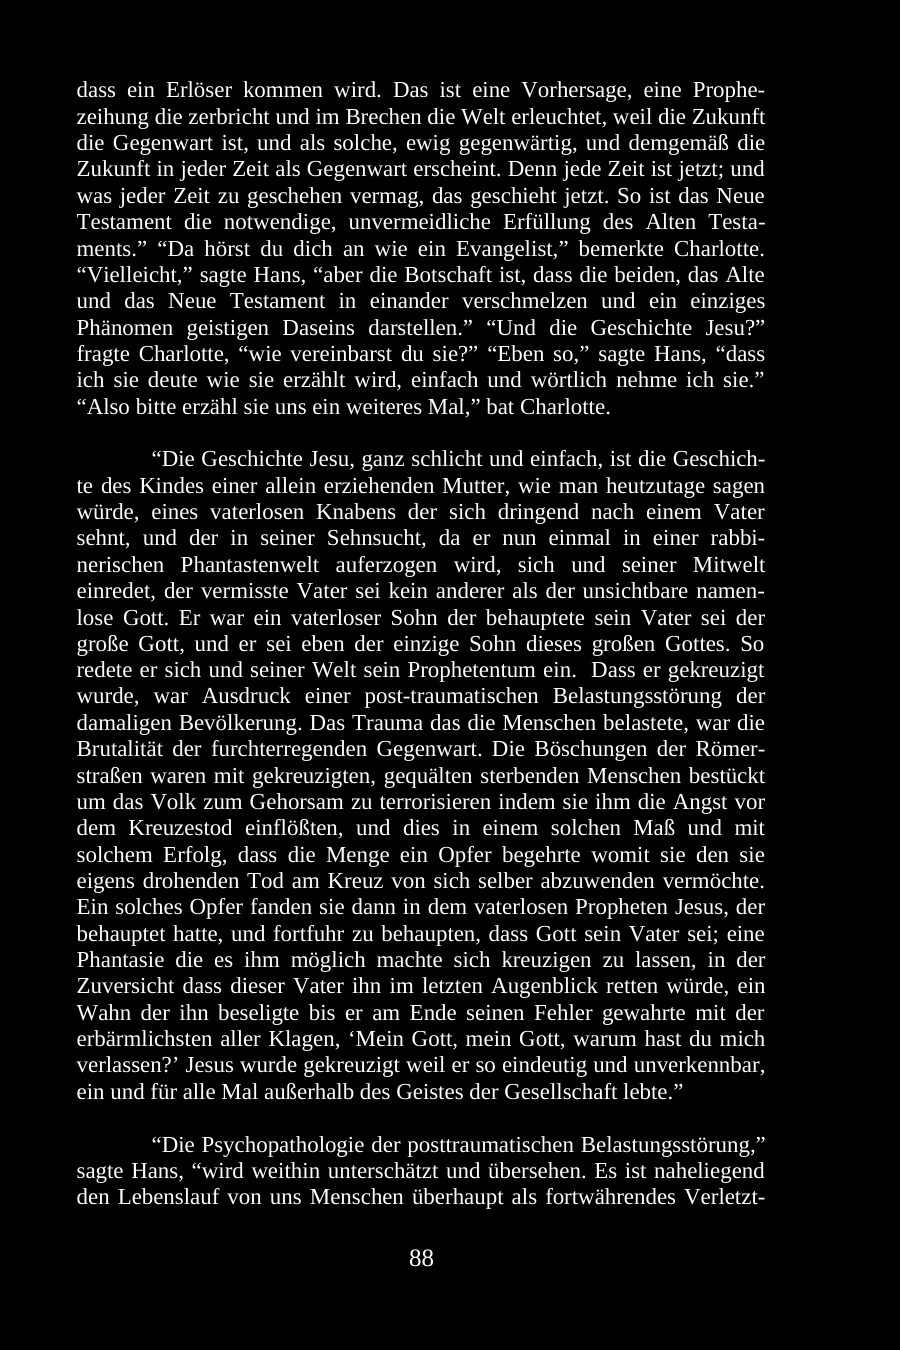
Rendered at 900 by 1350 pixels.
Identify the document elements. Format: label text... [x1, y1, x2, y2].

text “Die Psychopathologie der posttraumatischen Belastungsstörung,” sagte Hans, “wird weithin unterschätzt und übersehen. Es ist naheliegend den Lebenslauf von uns Menschen überhaupt als fortwährendes Verletzt- [76, 1131, 766, 1210]
text “Die Geschichte Jesu, ganz schlicht und einfach, ist die Geschich-te des Kindes einer allein erziehenden Mutter, wie man heutzutage sagen würde, eines vaterlosen Knabens der sich dringend nach einem Vater sehnt, und der in seiner Sehnsucht, da er nun einmal in einer rabbi-nerischen Phantastenwelt auferzogen wird, sich und seiner Mitwelt einredet, der vermisste Vater sei kein anderer als der unsichtbare namen-lose Gott. Er war ein vaterloser Sohn der behauptete sein Vater sei der große Gott, und er sei eben der einzige Sohn dieses großen Gottes. So redete er sich und seiner Welt sein Prophetentum ein. Dass er gekreuzigt wurde, war Ausdruck einer post-traumatischen Belastungsstörung der damaligen Bevölkerung. Das Trauma das die Menschen belastete, war die Brutalität der furchterregenden Gegenwart. Die Böschungen der Römer-straßen waren mit gekreuzigten, gequälten sterbenden Menschen bestückt um das Volk zum Gehorsam zu terrorisieren indem sie ihm die Angst vor dem Kreuzestod einflößten, und dies in einem solchen Maß und mit solchem Erfolg, dass die Menge ein Opfer begehrte womit sie den sie eigens drohenden Tod am Kreuz von sich selber abzuwenden vermöchte. Ein solches Opfer fanden sie dann in dem vaterlosen Propheten Jesus, der behauptet hatte, und fortfuhr zu behaupten, dass Gott sein Vater sei; eine Phantasie die es ihm möglich machte sich kreuzigen zu lassen, in der Zuversicht dass dieser Vater ihn im letzten Augenblick retten würde, ein Wahn der ihn beseligte bis er am Ende seinen Fehler gewahrte mit der erbärmlichsten aller Klagen, ‘Mein Gott, mein Gott, warum hast du mich verlassen?’ Jesus wurde gekreuzigt weil er so eindeutig und unverkennbar, ein und für alle Mal außerhalb des Geistes der Gesellschaft lebte.” [76, 445, 766, 1104]
text dass ein Erlöser kommen wird. Das ist eine Vorhersage, eine Prophe-zeihung die zerbricht und im Brechen die Welt erleuchtet, weil die Zukunft die Gegenwart ist, und als solche, ewig gegenwärtig, und demgemäß die Zukunft in jeder Zeit als Gegenwart erscheint. Denn jede Zeit ist jetzt; und was jeder Zeit zu geschehen vermag, das geschieht jetzt. So ist das Neue Testament die notwendige, unvermeidliche Erfüllung des Alten Testa-ments.” “Da hörst du dich an wie ein Evangelist,” bemerkte Charlotte. “Vielleicht,” sagte Hans, “aber die Botschaft ist, dass die beiden, das Alte und das Neue Testament in einander verschmelzen und ein einziges Phänomen geistigen Daseins darstellen.” “Und die Geschichte Jesu?” fragte Charlotte, “wie vereinbarst du sie?” “Eben so,” sagte Hans, “dass ich sie deute wie sie erzählt wird, einfach und wörtlich nehme ich sie.” “Also bitte erzähl sie uns ein weiteres Mal,” bat Charlotte. [76, 76, 766, 419]
